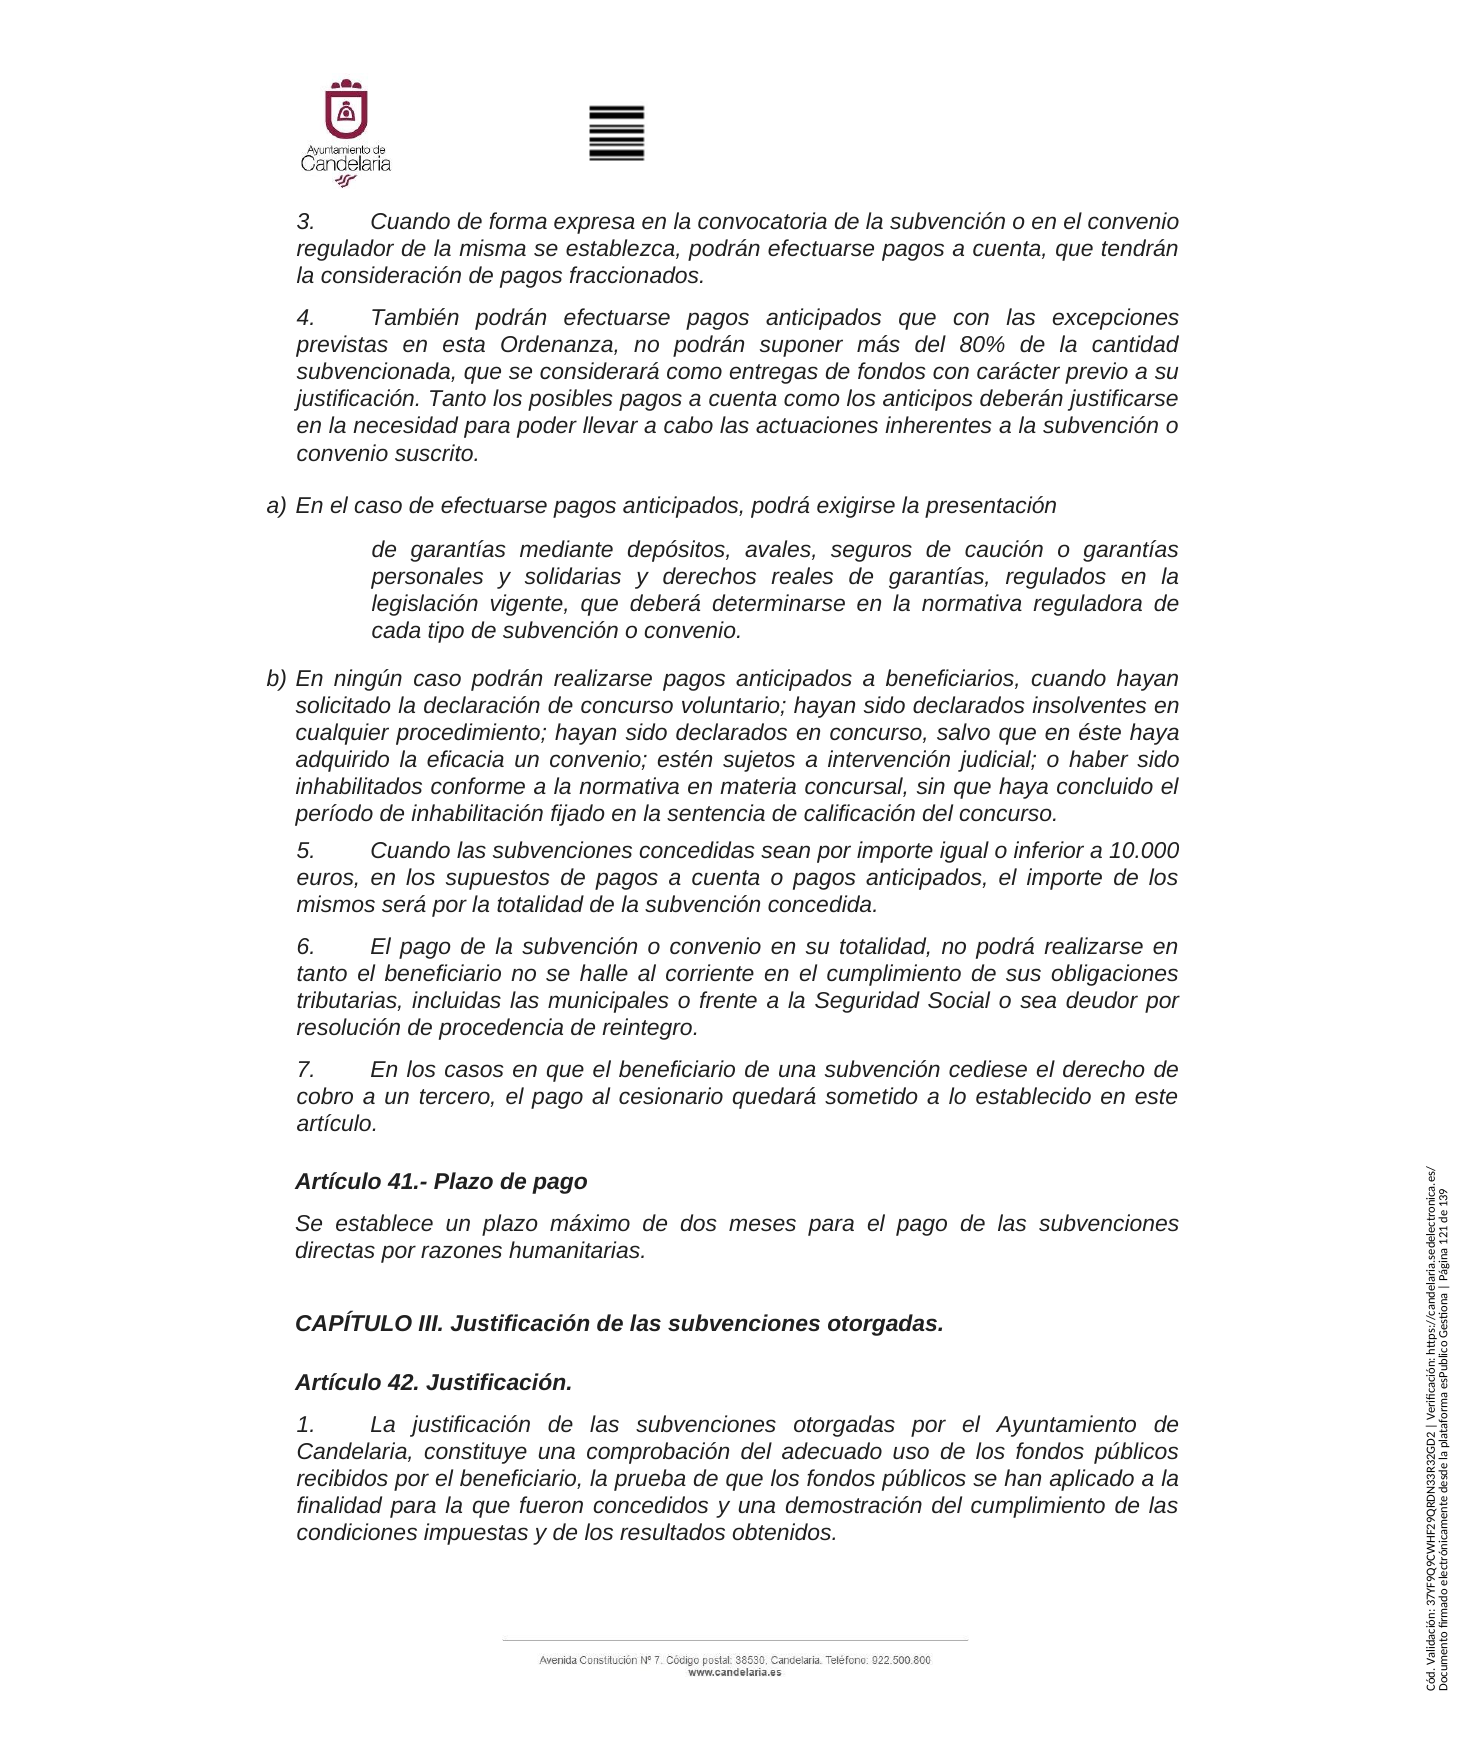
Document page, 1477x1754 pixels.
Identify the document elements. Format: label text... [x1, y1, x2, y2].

list La justificación de las subvenciones otorgadas por el Ayuntamiento de Candelaria, constituye una comprobación del adecuado uso de los fondos públicos recibidos por el beneficiario, la prueba de que los fondos públicos se han aplicado a la finalidad para la que fueron concedidos y una demostración del cumplimiento de las condiciones impuestas y de los resultados obtenidos. [296, 1411, 1182, 1546]
text de garantías mediante depósitos, avales, seguros de caución o garantías personales y solidarias y derechos reales de garantías, regulados en la legislación vigente, que deberá determinarse en la normativa reguladora de cada tipo de subvención o convenio. [371, 536, 1182, 644]
text CAPÍTULO III. Justificación de las subvenciones otorgadas. [295, 1310, 1182, 1336]
text Artículo 42. Justificación. [295, 1369, 1182, 1396]
list Cuando las subvenciones concedidas sean por importe igual o inferior a 10.000 euros, en los supuestos de pagos a cuenta o pagos anticipados, el importe de los mismos será por la totalidad de la subvención concedida. [296, 837, 1182, 917]
list Cuando de forma expresa en la convocatoria de la subvención o en el convenio regulador de la misma se establezca, podrán efectuarse pagos a cuenta, que tendrán la consideración de pagos fraccionados. [296, 208, 1182, 288]
list En ningún caso podrán realizarse pagos anticipados a beneficiarios, cuando hayan solicitado la declaración de concurso voluntario; hayan sido declarados insolventes en cualquier procedimiento; hayan sido declarados en concurso, salvo que en éste haya adquirido la eficacia un convenio; estén sujetos a intervención judicial; o haber sido inhabilitados conforme a la normativa en materia concursal, sin que haya concluido el período de inhabilitación fijado en la sentencia de calificación del concurso. [266, 664, 1182, 826]
text Se establece un plazo máximo de dos meses para el pago de las subvenciones directas por razones humanitarias. [295, 1209, 1182, 1263]
list El pago de la subvención o convenio en su totalidad, no podrá realizarse en tanto el beneficiario no se halle al corriente en el cumplimiento de sus obligaciones tributarias, incluidas las municipales o frente a la Seguridad Social o sea deudor por resolución de procedencia de reintegro. [296, 933, 1182, 1040]
list En el caso de efectuarse pagos anticipados, podrá exigirse la presentación [266, 492, 1182, 519]
list En los casos en que el beneficiario de una subvención cediese el derecho de cobro a un tercero, el pago al cesionario quedará sometido a lo establecido en este artículo. [296, 1056, 1182, 1137]
list También podrán efectuarse pagos anticipados que con las excepciones previstas en esta Ordenanza, no podrán suponer más del 80% de la cantidad subvencionada, que se considerará como entregas de fondos con carácter previo a su justificación. Tanto los posibles pagos a cuenta como los anticipos deberán justificarse en la necesidad para poder llevar a cabo las actuaciones inherentes a la subvención o convenio suscrito. [296, 304, 1182, 466]
text Artículo 41.- Plazo de pago [295, 1168, 1182, 1194]
